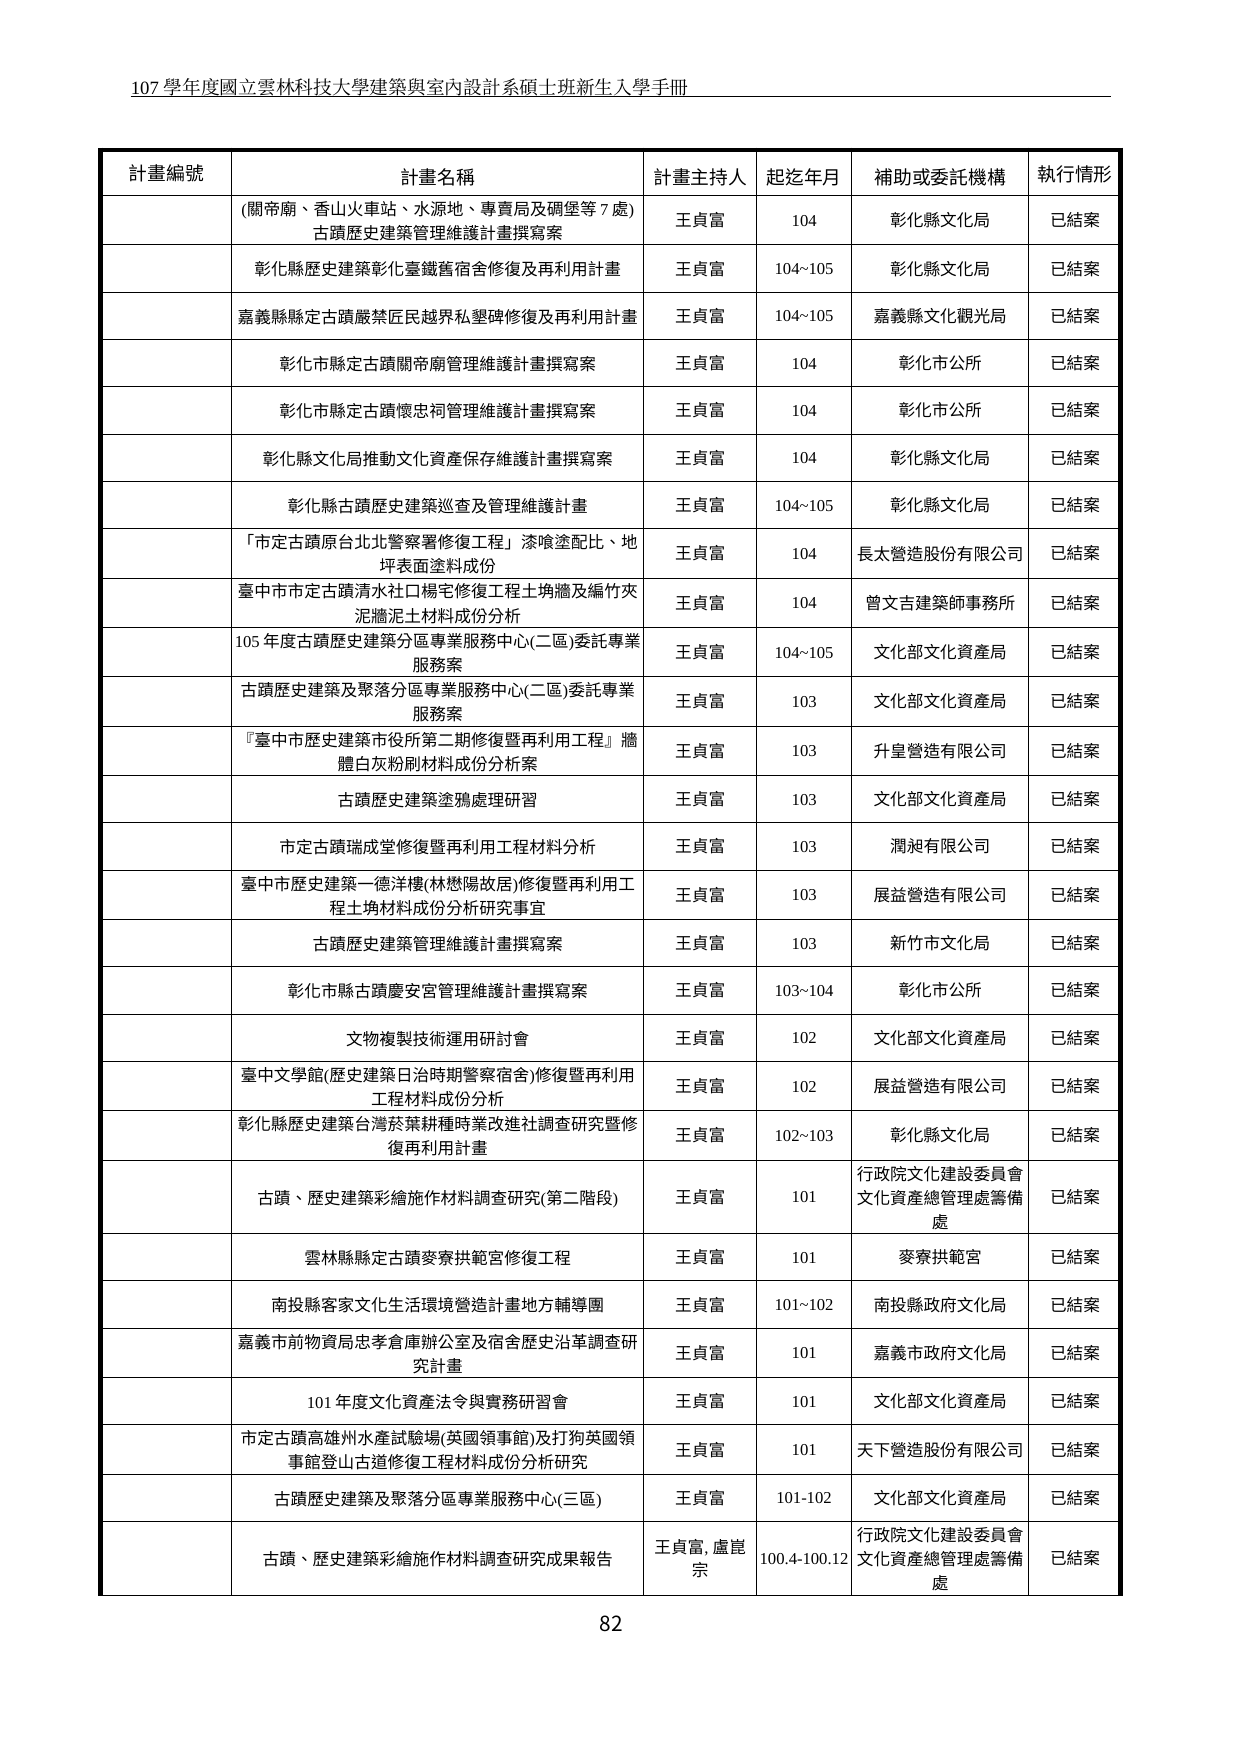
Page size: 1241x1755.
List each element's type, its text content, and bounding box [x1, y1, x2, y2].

table_cell [103, 196, 231, 244]
table_cell 103 [757, 776, 851, 822]
table_header 起迄年月 [757, 152, 851, 195]
table_cell 101 [757, 1234, 851, 1280]
table_cell 王貞富 [644, 628, 756, 676]
table_cell 已結案 [1029, 871, 1118, 919]
table_header 執行情形 [1029, 152, 1118, 195]
table_cell (關帝廟、香山火車站、水源地、專賣局及碉堡等7處)古蹟歷史建築管理維護計畫撰寫案 [232, 196, 643, 244]
table_cell 已結案 [1029, 293, 1118, 339]
table_cell 已結案 [1029, 823, 1118, 869]
table_cell 王貞富 [644, 482, 756, 528]
table_cell 古蹟歷史建築塗鴉處理研習 [232, 776, 643, 822]
table_cell 已結案 [1029, 1425, 1118, 1474]
table_cell 103 [757, 871, 851, 919]
table_cell 古蹟歷史建築及聚落分區專業服務中心(三區) [232, 1475, 643, 1521]
table_cell 已結案 [1029, 435, 1118, 481]
table_cell 王貞富 [644, 1281, 756, 1328]
table_cell 文物複製技術運用研討會 [232, 1015, 643, 1061]
table_cell 已結案 [1029, 579, 1118, 627]
table_cell 王貞富 [644, 1015, 756, 1061]
table_cell 「市定古蹟原台北北警察署修復工程」漆喰塗配比、地坪表面塗料成份 [232, 529, 643, 577]
table_cell 101~102 [757, 1281, 851, 1328]
table_cell [103, 293, 231, 339]
table_cell 彰化縣文化局推動文化資產保存維護計畫撰寫案 [232, 435, 643, 481]
table_cell 101 [757, 1329, 851, 1377]
table_cell 曾文吉建築師事務所 [852, 579, 1028, 627]
table_cell [103, 579, 231, 627]
table_cell 南投縣政府文化局 [852, 1281, 1028, 1328]
table_cell 王貞富 [644, 529, 756, 577]
table_cell 文化部文化資產局 [852, 1015, 1028, 1061]
table_cell 王貞富 [644, 1161, 756, 1233]
table_cell 彰化縣古蹟歷史建築巡查及管理維護計畫 [232, 482, 643, 528]
table_cell 已結案 [1029, 920, 1118, 966]
table_header 計畫編號 [103, 152, 231, 195]
table_cell 彰化縣文化局 [852, 435, 1028, 481]
table_cell 彰化市縣古蹟慶安宮管理維護計畫撰寫案 [232, 967, 643, 1013]
table_cell 102 [757, 1062, 851, 1110]
table_cell [103, 1475, 231, 1521]
table_cell [103, 1425, 231, 1474]
table_cell 古蹟歷史建築及聚落分區專業服務中心(二區)委託專業服務案 [232, 677, 643, 726]
table_cell 彰化縣文化局 [852, 196, 1028, 244]
table_cell [103, 245, 231, 292]
table_cell 潤昶有限公司 [852, 823, 1028, 869]
table_cell 已結案 [1029, 628, 1118, 676]
table_cell 101 [757, 1161, 851, 1233]
table_cell [103, 677, 231, 726]
table_cell 104~105 [757, 245, 851, 292]
table_cell 古蹟、歷史建築彩繪施作材料調查研究成果報告 [232, 1522, 643, 1594]
table_cell 臺中文學館(歷史建築日治時期警察宿舍)修復暨再利用工程材料成份分析 [232, 1062, 643, 1110]
table_cell 已結案 [1029, 340, 1118, 386]
table_cell 彰化縣歷史建築台灣菸葉耕種時業改進社調查研究暨修復再利用計畫 [232, 1111, 643, 1159]
table_cell 已結案 [1029, 1475, 1118, 1521]
table_cell 王貞富 [644, 245, 756, 292]
table_cell [103, 967, 231, 1013]
table_cell 臺中市市定古蹟清水社口楊宅修復工程土埆牆及編竹夾泥牆泥土材料成份分析 [232, 579, 643, 627]
table_cell 王貞富 [644, 920, 756, 966]
table_cell 103 [757, 823, 851, 869]
table_cell 王貞富 [644, 1062, 756, 1110]
table_cell 101 [757, 1425, 851, 1474]
table_cell 嘉義縣縣定古蹟嚴禁匠民越界私墾碑修復及再利用計畫 [232, 293, 643, 339]
table_cell [103, 1062, 231, 1110]
table_cell 100.4-100.12 [757, 1522, 851, 1594]
table_cell [103, 1161, 231, 1233]
table_cell 王貞富 [644, 293, 756, 339]
table_cell 嘉義市前物資局忠孝倉庫辦公室及宿舍歷史沿革調查研究計畫 [232, 1329, 643, 1377]
table_cell [103, 1111, 231, 1159]
table_cell 104 [757, 529, 851, 577]
table_cell 103~104 [757, 967, 851, 1013]
table_cell 彰化縣歷史建築彰化臺鐵舊宿舍修復及再利用計畫 [232, 245, 643, 292]
table_cell [103, 482, 231, 528]
table_cell 市定古蹟瑞成堂修復暨再利用工程材料分析 [232, 823, 643, 869]
table_cell 王貞富 [644, 1234, 756, 1280]
table_cell 王貞富 [644, 579, 756, 627]
table_cell 王貞富 [644, 727, 756, 775]
table_cell 嘉義縣文化觀光局 [852, 293, 1028, 339]
table_cell [103, 435, 231, 481]
table_cell [103, 1234, 231, 1280]
table_cell 王貞富 [644, 823, 756, 869]
table_cell 已結案 [1029, 482, 1118, 528]
table_cell 古蹟歷史建築管理維護計畫撰寫案 [232, 920, 643, 966]
table_cell 長太營造股份有限公司 [852, 529, 1028, 577]
table_cell 王貞富 [644, 196, 756, 244]
table_cell 104 [757, 196, 851, 244]
table_header 計畫名稱 [232, 152, 643, 195]
table_cell [103, 1015, 231, 1061]
table_cell 103 [757, 920, 851, 966]
table_cell 已結案 [1029, 1329, 1118, 1377]
table_cell 104 [757, 340, 851, 386]
table_cell [103, 387, 231, 433]
table_cell 王貞富 [644, 1378, 756, 1424]
table_cell 已結案 [1029, 1161, 1118, 1233]
table_cell 王貞富 [644, 1329, 756, 1377]
table_cell [103, 727, 231, 775]
table_cell 文化部文化資產局 [852, 1378, 1028, 1424]
table_cell [103, 776, 231, 822]
table_cell 彰化縣文化局 [852, 482, 1028, 528]
table_cell 102~103 [757, 1111, 851, 1159]
table_cell 麥寮拱範宮 [852, 1234, 1028, 1280]
table_cell 王貞富 [644, 967, 756, 1013]
table_cell 101-102 [757, 1475, 851, 1521]
table_cell 古蹟、歷史建築彩繪施作材料調查研究(第二階段) [232, 1161, 643, 1233]
table_cell 104~105 [757, 628, 851, 676]
table_cell 已結案 [1029, 245, 1118, 292]
table_cell 已結案 [1029, 196, 1118, 244]
table_cell 嘉義市政府文化局 [852, 1329, 1028, 1377]
table_cell 彰化市縣定古蹟懷忠祠管理維護計畫撰寫案 [232, 387, 643, 433]
table_cell 王貞富 [644, 435, 756, 481]
table_cell 104~105 [757, 293, 851, 339]
table_cell 已結案 [1029, 776, 1118, 822]
table_cell 彰化市公所 [852, 967, 1028, 1013]
table_cell 南投縣客家文化生活環境營造計畫地方輔導團 [232, 1281, 643, 1328]
table_cell 王貞富 [644, 677, 756, 726]
table_cell 103 [757, 677, 851, 726]
table_cell 王貞富 [644, 776, 756, 822]
table_cell 彰化縣文化局 [852, 245, 1028, 292]
table_cell 彰化市縣定古蹟關帝廟管理維護計畫撰寫案 [232, 340, 643, 386]
table_cell 已結案 [1029, 529, 1118, 577]
table_cell 王貞富 [644, 1475, 756, 1521]
table_cell 彰化市公所 [852, 387, 1028, 433]
table_cell 已結案 [1029, 387, 1118, 433]
table_cell 王貞富 [644, 1425, 756, 1474]
table_cell 已結案 [1029, 727, 1118, 775]
table_cell 彰化市公所 [852, 340, 1028, 386]
table_cell 文化部文化資產局 [852, 1475, 1028, 1521]
table_cell [103, 340, 231, 386]
table_cell 文化部文化資產局 [852, 677, 1028, 726]
table_cell [103, 1329, 231, 1377]
table_cell 文化部文化資產局 [852, 776, 1028, 822]
table_header 補助或委託機構 [852, 152, 1028, 195]
table_cell 104 [757, 387, 851, 433]
table_cell 展益營造有限公司 [852, 1062, 1028, 1110]
table_cell 文化部文化資產局 [852, 628, 1028, 676]
table_cell 已結案 [1029, 1281, 1118, 1328]
table_cell [103, 529, 231, 577]
table_cell 王貞富, 盧崑宗 [644, 1522, 756, 1594]
table_header 計畫主持人 [644, 152, 756, 195]
table_cell 101 [757, 1378, 851, 1424]
table_cell [103, 1281, 231, 1328]
table_cell 已結案 [1029, 967, 1118, 1013]
table_cell 行政院文化建設委員會文化資產總管理處籌備處 [852, 1522, 1028, 1594]
table_cell 王貞富 [644, 871, 756, 919]
table_cell 已結案 [1029, 1522, 1118, 1594]
table_cell [103, 920, 231, 966]
table_cell 升皇營造有限公司 [852, 727, 1028, 775]
table_cell [103, 823, 231, 869]
table_cell 市定古蹟高雄州水產試驗場(英國領事館)及打狗英國領事館登山古道修復工程材料成份分析研究 [232, 1425, 643, 1474]
table_cell 102 [757, 1015, 851, 1061]
table_cell 新竹市文化局 [852, 920, 1028, 966]
table_cell [103, 628, 231, 676]
table_cell 雲林縣縣定古蹟麥寮拱範宮修復工程 [232, 1234, 643, 1280]
table_cell 王貞富 [644, 1111, 756, 1159]
table_cell 104~105 [757, 482, 851, 528]
table_cell 已結案 [1029, 1234, 1118, 1280]
table_cell 已結案 [1029, 1062, 1118, 1110]
table_cell 彰化縣文化局 [852, 1111, 1028, 1159]
table_cell [103, 1378, 231, 1424]
table_cell 101年度文化資產法令與實務研習會 [232, 1378, 643, 1424]
table_cell 天下營造股份有限公司 [852, 1425, 1028, 1474]
table_cell 已結案 [1029, 1378, 1118, 1424]
table_cell 104 [757, 435, 851, 481]
table_cell 王貞富 [644, 387, 756, 433]
table_cell 展益營造有限公司 [852, 871, 1028, 919]
table_cell 105年度古蹟歷史建築分區專業服務中心(二區)委託專業服務案 [232, 628, 643, 676]
table_cell 『臺中市歷史建築市役所第二期修復暨再利用工程』牆體白灰粉刷材料成份分析案 [232, 727, 643, 775]
table_cell 已結案 [1029, 677, 1118, 726]
table_cell [103, 871, 231, 919]
table_cell 已結案 [1029, 1111, 1118, 1159]
table_cell 臺中市歷史建築一德洋樓(林懋陽故居)修復暨再利用工程土埆材料成份分析研究事宜 [232, 871, 643, 919]
table_cell 103 [757, 727, 851, 775]
table_cell 王貞富 [644, 340, 756, 386]
table_cell 已結案 [1029, 1015, 1118, 1061]
table_cell [103, 1522, 231, 1594]
table_cell 104 [757, 579, 851, 627]
table_cell 行政院文化建設委員會文化資產總管理處籌備處 [852, 1161, 1028, 1233]
